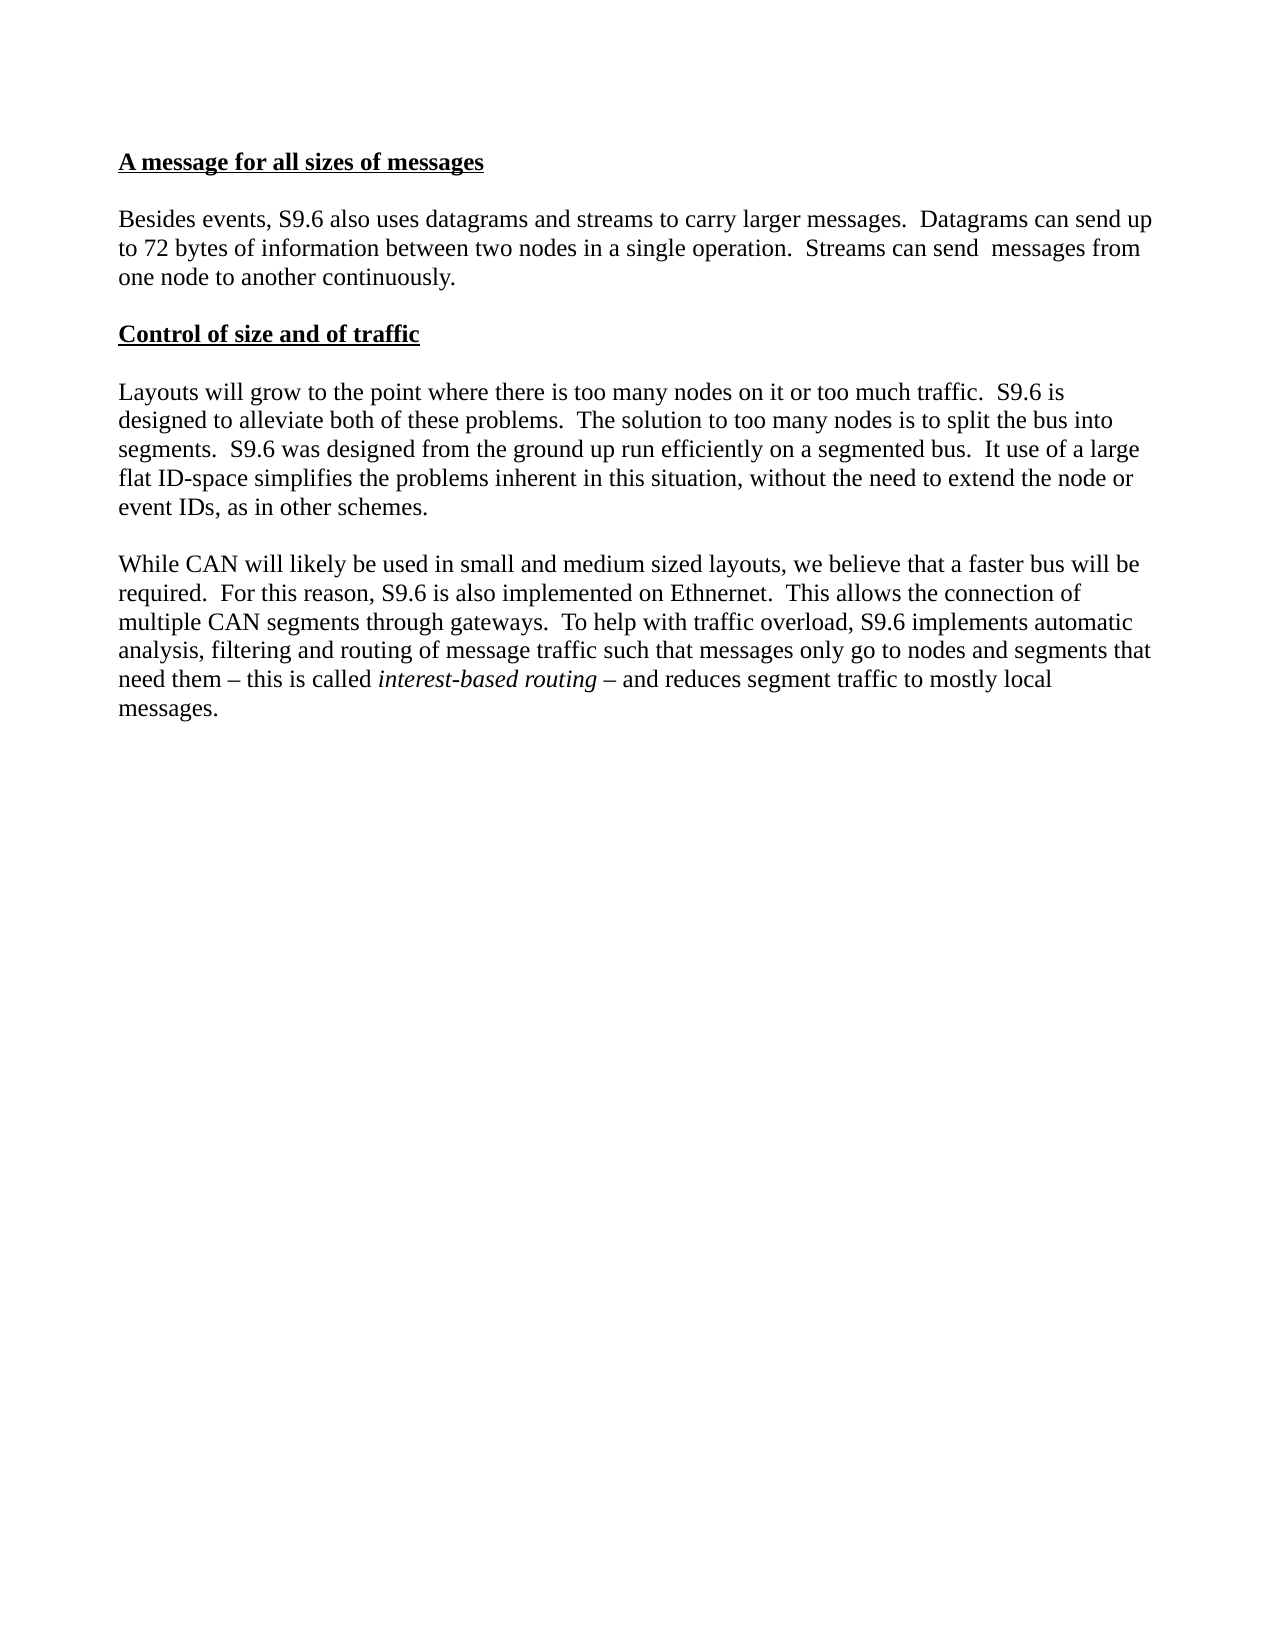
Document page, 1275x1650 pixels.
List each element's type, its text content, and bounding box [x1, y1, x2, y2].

text A message for all sizes of messages [118, 147, 1157, 176]
text Control of size and of traffic [118, 319, 1157, 348]
text While CAN will likely be used in small and medium sized layouts, we believe that a faster bus will be required. For this reason, S9.6 is also implemented on Ethnernet. This allows the connection of multiple CAN segments through gateways. To help with traffic overload, S9.6 implements automatic analysis, filtering and routing of message traffic such that messages only go to nodes and segments that need them – this is called interest-based routing – and reduces segment traffic to mostly local messages. [118, 549, 1157, 722]
text Layouts will grow to the point where there is too many nodes on it or too much traffic. S9.6 is designed to alleviate both of these problems. The solution to too many nodes is to split the bus into segments. S9.6 was designed from the ground up run efficiently on a segmented bus. It use of a large flat ID-space simplifies the problems inherent in this situation, without the need to extend the node or event IDs, as in other schemes. [118, 377, 1157, 521]
text Besides events, S9.6 also uses datagrams and streams to carry larger messages. Datagrams can send up to 72 bytes of information between two nodes in a single operation. Streams can send messages from one node to another continuously. [118, 204, 1157, 291]
